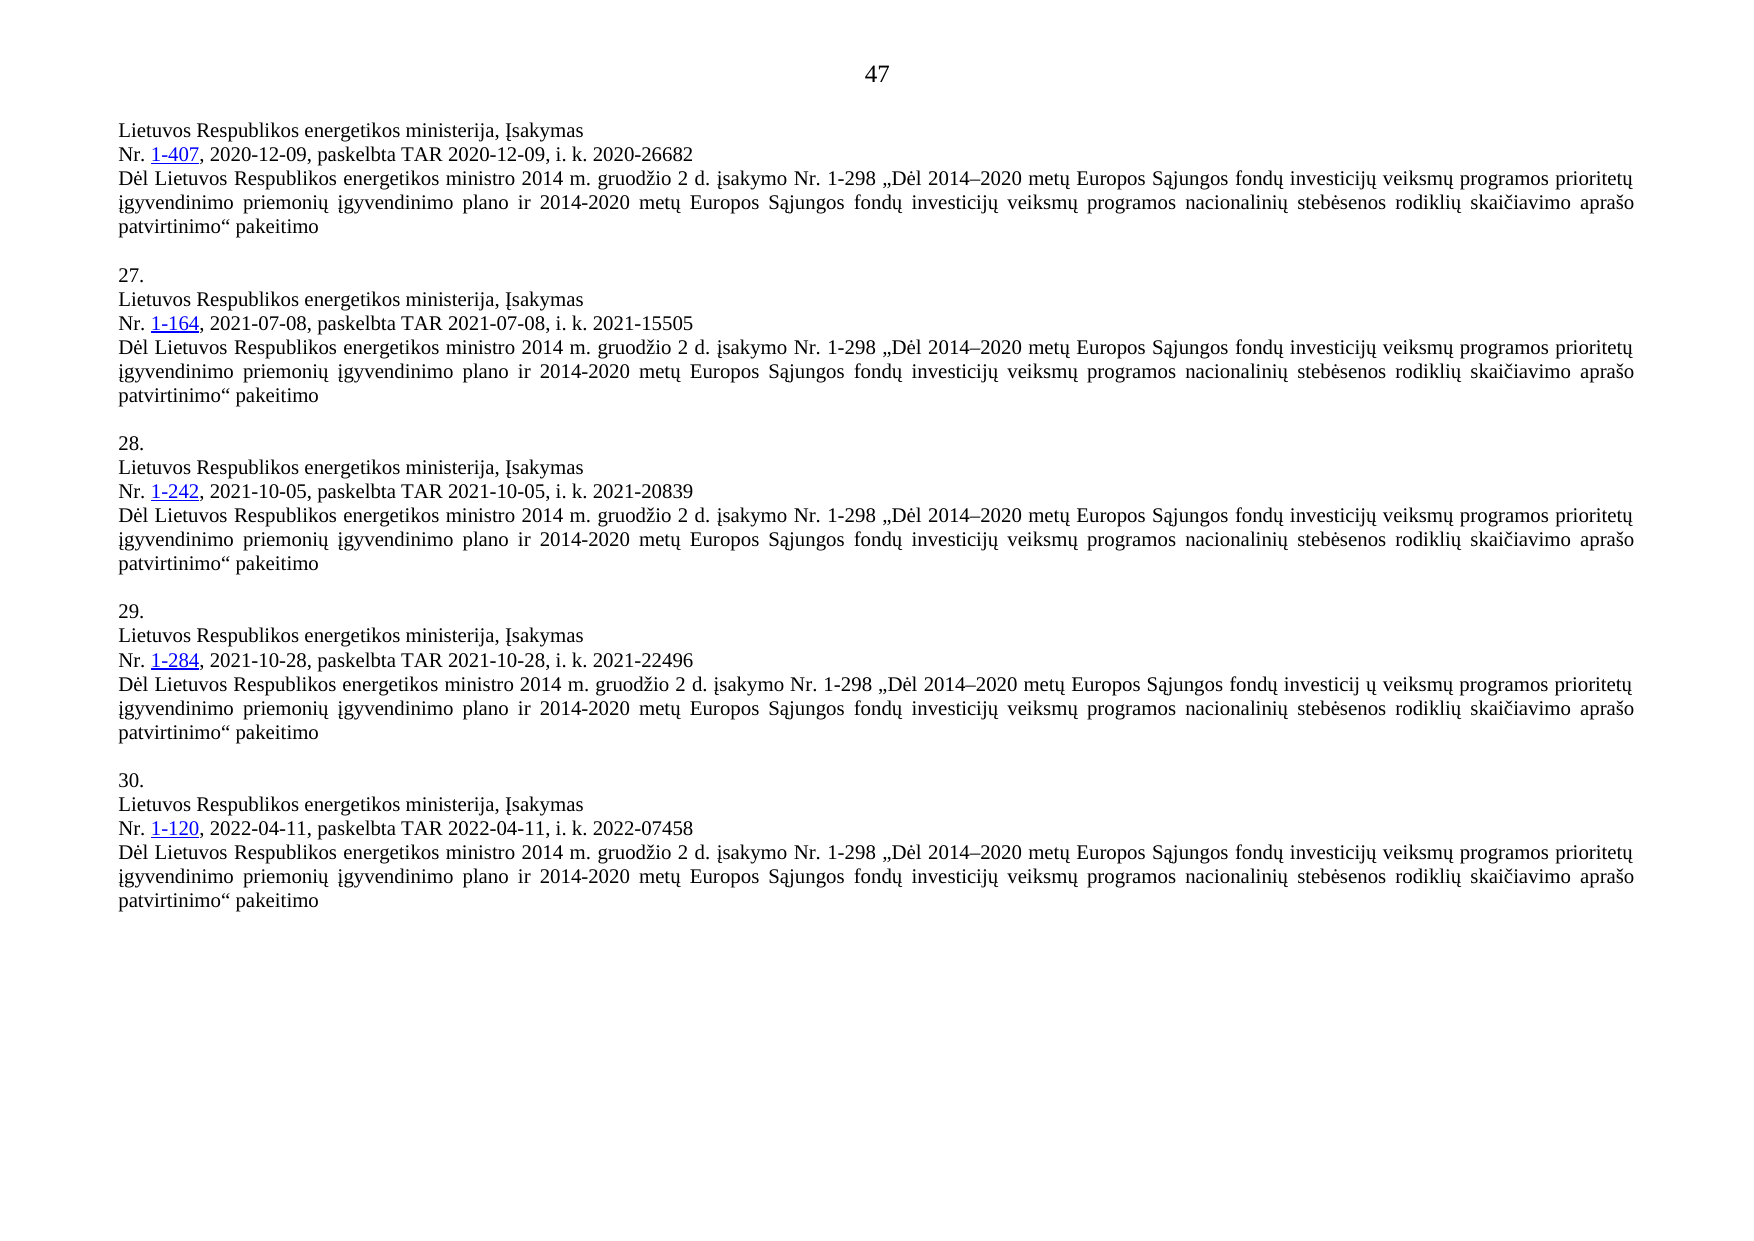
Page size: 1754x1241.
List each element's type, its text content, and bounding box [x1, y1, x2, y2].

text Lietuvos Respublikos energetikos ministerija, Įsakymas [118, 792, 1636, 816]
text Dėl Lietuvos Respublikos energetikos ministro 2014 m. gruodžio 2 d. įsakymo Nr. 1-298 „Dėl 2014–2020 metų Europos Sąjungos fondų investicijų veiksmų programos prioritetų įgyvendinimo priemonių įgyvendinimo plano ir 2014-2020 metų Europos Sąjungos fondų investicijų veiksmų programos nacionalinių stebėsenos rodiklių skaičiavimo aprašo patvirtinimo“ pakeitimo [118, 335, 1636, 407]
text Nr. 1-120, 2022-04-11, paskelbta TAR 2022-04-11, i. k. 2022-07458 [118, 816, 1636, 840]
text 27. [118, 262, 1636, 287]
text Lietuvos Respublikos energetikos ministerija, Įsakymas [118, 455, 1636, 479]
text Dėl Lietuvos Respublikos energetikos ministro 2014 m. gruodžio 2 d. įsakymo Nr. 1-298 „Dėl 2014–2020 metų Europos Sąjungos fondų investicijų veiksmų programos prioritetų įgyvendinimo priemonių įgyvendinimo plano ir 2014-2020 metų Europos Sąjungos fondų investicijų veiksmų programos nacionalinių stebėsenos rodiklių skaičiavimo aprašo patvirtinimo“ pakeitimo [118, 840, 1636, 912]
text Lietuvos Respublikos energetikos ministerija, Įsakymas [118, 623, 1636, 647]
text Nr. 1-164, 2021-07-08, paskelbta TAR 2021-07-08, i. k. 2021-15505 [118, 311, 1636, 335]
text Nr. 1-242, 2021-10-05, paskelbta TAR 2021-10-05, i. k. 2021-20839 [118, 479, 1636, 503]
text Lietuvos Respublikos energetikos ministerija, Įsakymas [118, 287, 1636, 311]
text 29. [118, 599, 1636, 623]
text Dėl Lietuvos Respublikos energetikos ministro 2014 m. gruodžio 2 d. įsakymo Nr. 1-298 „Dėl 2014–2020 metų Europos Sąjungos fondų investicijų veiksmų programos prioritetų įgyvendinimo priemonių įgyvendinimo plano ir 2014-2020 metų Europos Sąjungos fondų investicijų veiksmų programos nacionalinių stebėsenos rodiklių skaičiavimo aprašo patvirtinimo“ pakeitimo [118, 166, 1636, 238]
text Nr. 1-407, 2020-12-09, paskelbta TAR 2020-12-09, i. k. 2020-26682 [118, 142, 1636, 166]
text Nr. 1-284, 2021-10-28, paskelbta TAR 2021-10-28, i. k. 2021-22496 [118, 647, 1636, 672]
text Dėl Lietuvos Respublikos energetikos ministro 2014 m. gruodžio 2 d. įsakymo Nr. 1-298 „Dėl 2014–2020 metų Europos Sąjungos fondų investicijų veiksmų programos prioritetų įgyvendinimo priemonių įgyvendinimo plano ir 2014-2020 metų Europos Sąjungos fondų investicijų veiksmų programos nacionalinių stebėsenos rodiklių skaičiavimo aprašo patvirtinimo“ pakeitimo [118, 503, 1636, 575]
text Dėl Lietuvos Respublikos energetikos ministro 2014 m. gruodžio 2 d. įsakymo Nr. 1-298 „Dėl 2014–2020 metų Europos Sąjungos fondų investicij ų veiksmų programos prioritetų įgyvendinimo priemonių įgyvendinimo plano ir 2014-2020 metų Europos Sąjungos fondų investicijų veiksmų programos nacionalinių stebėsenos rodiklių skaičiavimo aprašo patvirtinimo“ pakeitimo [118, 672, 1636, 744]
text 28. [118, 431, 1636, 455]
text Lietuvos Respublikos energetikos ministerija, Įsakymas [118, 118, 1636, 142]
text 30. [118, 768, 1636, 792]
